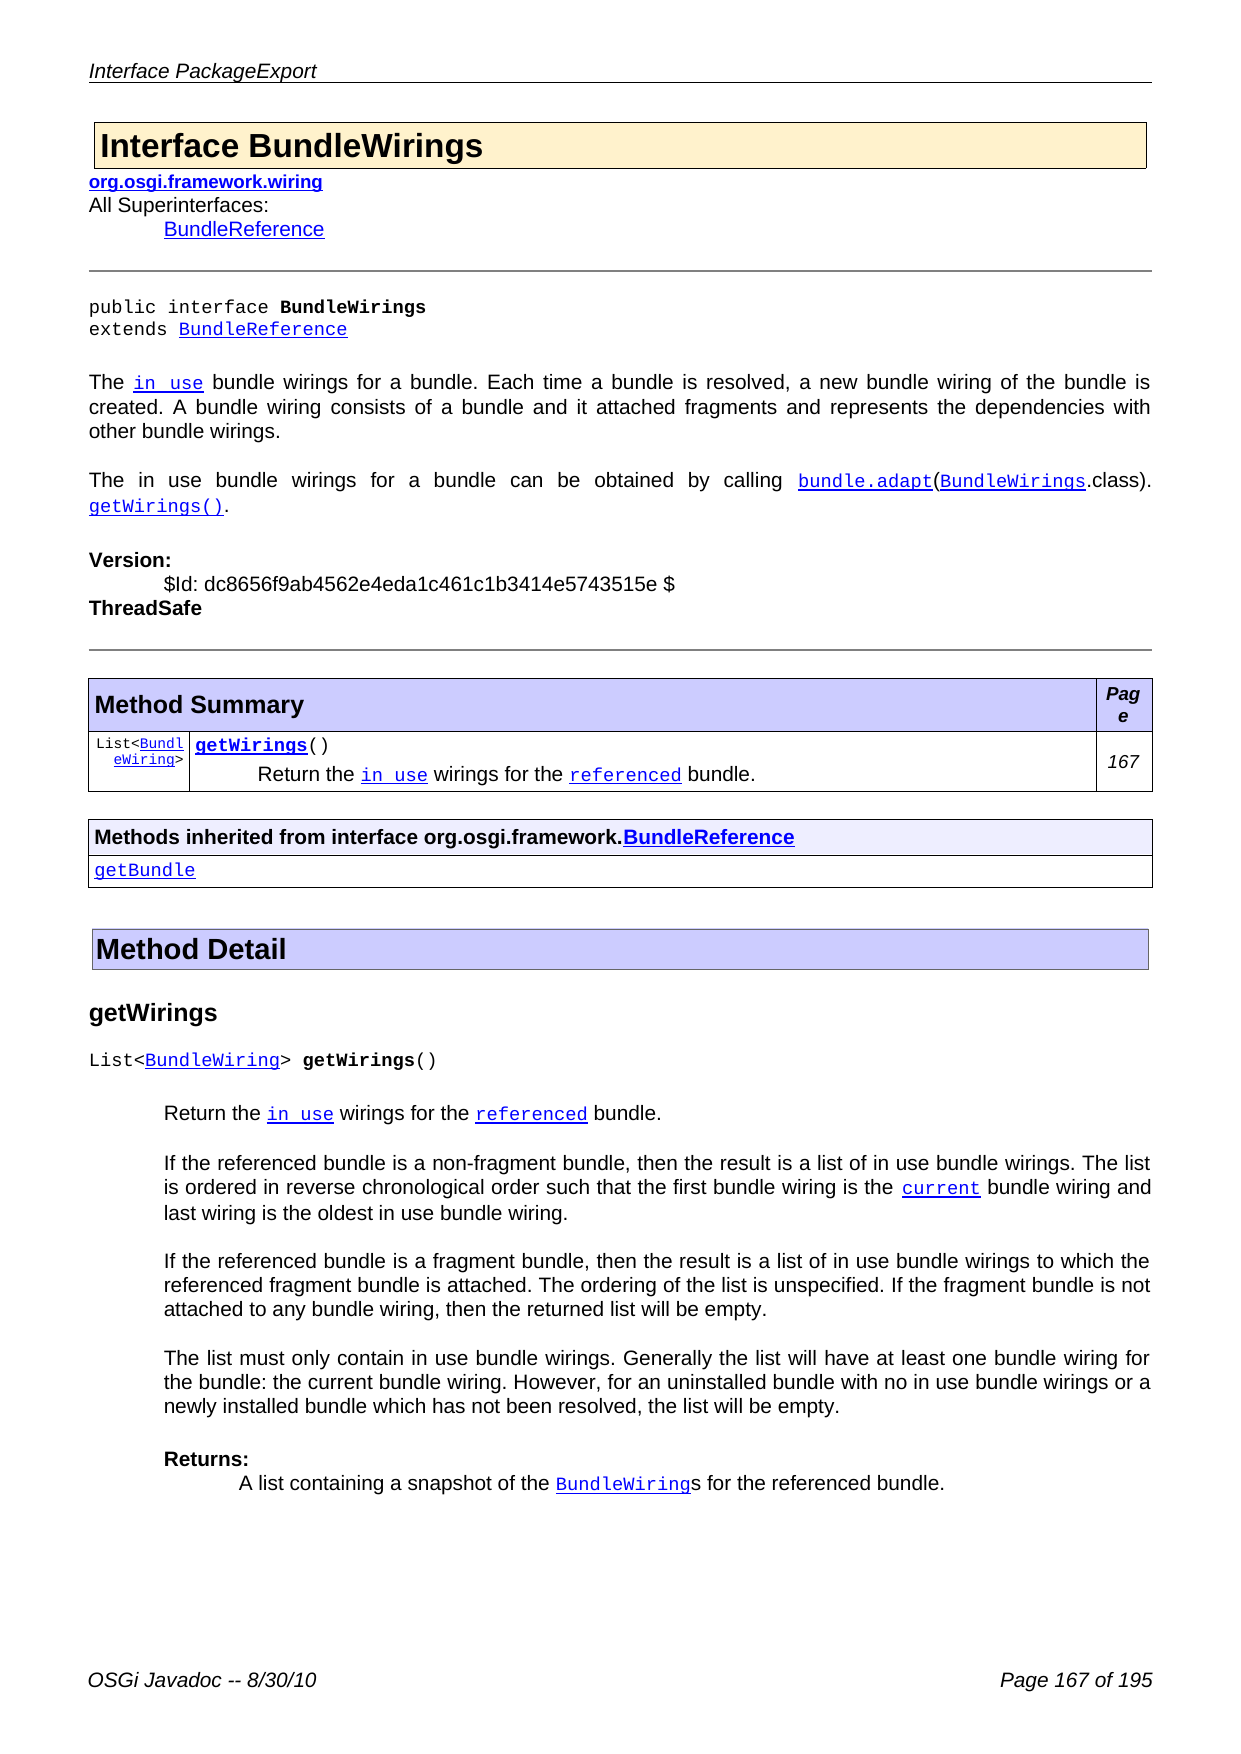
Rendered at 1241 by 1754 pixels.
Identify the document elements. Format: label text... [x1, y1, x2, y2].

text public interface BundleWirings [88, 298, 1152, 319]
table_cell getWirings() Return the in use wirings for the referenced bundle. [190, 732, 1096, 791]
table_header Page [1097, 679, 1152, 731]
text If the referenced bundle is a fragment bundle, then the result is a list of in use bundle wirings to which the referenced fragment bundle is attached. The ordering of the list is unspecified. If the fragment bundle is not attached to any bundle wiring, then the returned list will be empty. [163, 1249, 1152, 1321]
subtitle Interface BundleWirings [95, 123, 1146, 168]
text org.osgi.framework.wiring [88, 171, 1152, 193]
text The list must only contain in use bundle wirings. Generally the list will have at least one bundle wiring for the bundle: the current bundle wiring. However, for an uninstalled bundle with no in use bundle wirings or a newly installed bundle which has not been resolved, the list will be empty. [163, 1346, 1152, 1418]
text ThreadSafe [88, 596, 1152, 619]
text If the referenced bundle is a non-fragment bundle, then the result is a list of in use bundle wirings. The list is ordered in reverse chronological order such that the first bundle wiring is the current bundle wiring and last wiring is the oldest in use bundle wiring. [163, 1151, 1152, 1224]
text Return the in use wirings for the referenced bundle. [163, 1101, 1152, 1126]
text BundleReference [163, 217, 1152, 241]
text Returns: [163, 1447, 1152, 1471]
table_cell List<BundleWiring> [89, 732, 189, 791]
text $Id: dc8656f9ab4562e4eda1c461c1b3414e5743515e $ [163, 572, 1152, 596]
subtitle Method Detail [93, 930, 1148, 969]
table_header Method Summary [89, 679, 1096, 731]
text List<BundleWiring> getWirings() [88, 1051, 1152, 1072]
table_cell getBundle [89, 856, 1152, 887]
text Version: [88, 548, 1152, 572]
text A list containing a snapshot of the BundleWirings for the referenced bundle. [238, 1471, 1152, 1496]
text The in use bundle wirings for a bundle can be obtained by calling bundle.adapt(BundleWirings.class). getWirings(). [88, 468, 1152, 518]
text extends BundleReference [88, 319, 1152, 341]
subtitle getWirings [88, 998, 1152, 1026]
subtitle All Superinterfaces: [88, 193, 1152, 217]
text The in use bundle wirings for a bundle. Each time a bundle is resolved, a new bundle wiring of the bundle is created. A bundle wiring consists of a bundle and it attached fragments and represents the dependencies with other bundle wirings. [88, 370, 1152, 443]
table_cell 158 [1097, 732, 1152, 791]
table_header Methods inherited from interface org.osgi.framework.BundleReference [89, 820, 1152, 854]
